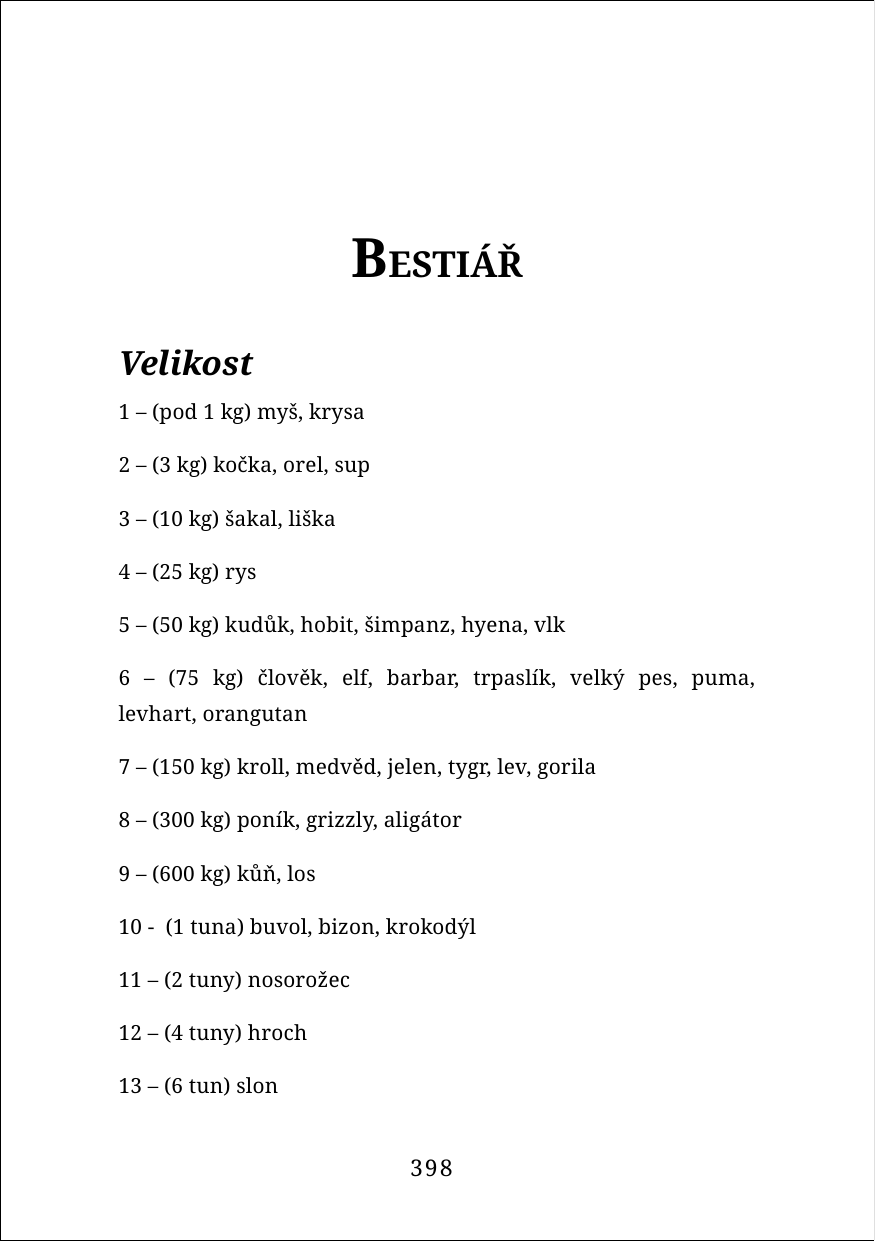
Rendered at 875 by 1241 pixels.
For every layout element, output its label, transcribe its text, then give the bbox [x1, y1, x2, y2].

subtitle Velikost [118, 340, 756, 386]
text 13 – (6 tun) slon [118, 1072, 756, 1100]
text 3 – (10 kg) šakal, liška [118, 504, 756, 532]
text 6 – (75 kg) člověk, elf, barbar, trpaslík, velký pes, puma, levhart, orangutan [118, 663, 756, 727]
text 11 – (2 tuny) nosorožec [118, 965, 756, 993]
text 4 – (25 kg) rys [118, 557, 756, 585]
subtitle Bestiář [118, 219, 756, 293]
text 9 – (600 kg) kůň, los [118, 859, 756, 887]
text 10 - (1 tuna) buvol, bizon, krokodýl [118, 912, 756, 940]
text 8 – (300 kg) poník, grizzly, aligátor [118, 805, 756, 834]
text 5 – (50 kg) kudůk, hobit, šimpanz, hyena, vlk [118, 610, 756, 639]
text 12 – (4 tuny) hroch [118, 1018, 756, 1047]
text 1 – (pod 1 kg) myš, krysa [118, 397, 756, 426]
text 2 – (3 kg) kočka, orel, sup [118, 451, 756, 479]
text 7 – (150 kg) kroll, medvěd, jelen, tygr, lev, gorila [118, 752, 756, 781]
